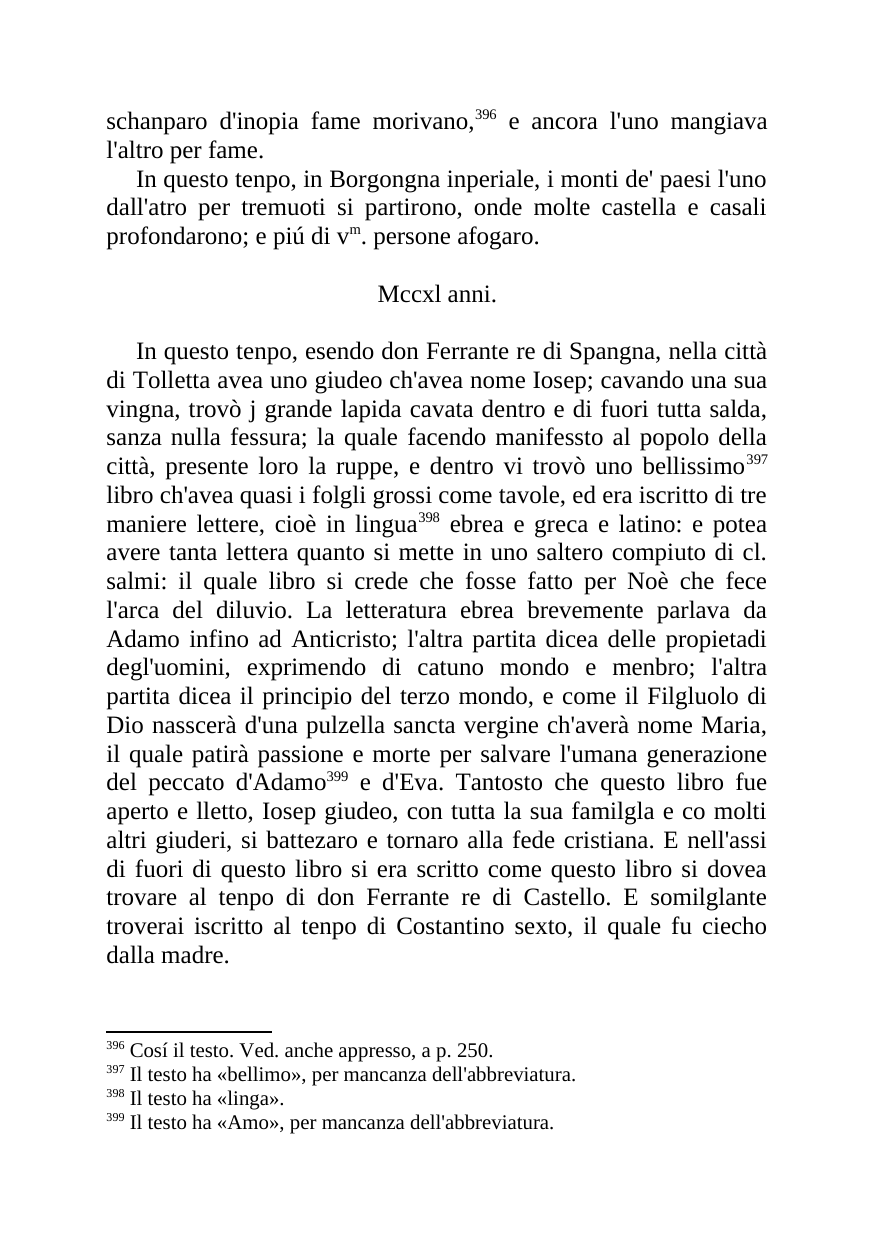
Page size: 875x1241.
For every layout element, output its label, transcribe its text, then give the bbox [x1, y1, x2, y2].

text Il testo ha «bellimo», per mancanza dell'abbreviatura. [106, 1062, 768, 1086]
text Il testo ha «Amo», per mancanza dell'abbreviatura. [106, 1110, 768, 1134]
text Il testo ha «linga». [106, 1086, 768, 1110]
text In questo tenpo, esendo don Ferrante re di Spangna, nella città di Tolletta avea uno giudeo ch'avea nome Iosep; cavando una sua vingna, trovò j grande lapida cavata dentro e di fuori tutta salda, sanza nulla fessura; la quale facendo manifessto al popolo della città, presente loro la ruppe, e dentro vi trovò uno bellissimo libro ch'avea quasi i folgli grossi come tavole, ed era iscritto di tre maniere lettere, cioè in lingua ebrea e greca e latino: e potea avere tanta lettera quanto si mette in uno saltero compiuto di cl. salmi: il quale libro si crede che fosse fatto per Noè che fece l'arca del diluvio. La letteratura ebrea brevemente parlava da Adamo infino ad Anticristo; l'altra partita dicea delle propietadi degl'uomini, exprimendo di catuno mondo e menbro; l'altra partita dicea il principio del terzo mondo, e come il Filgluolo di Dio nasscerà d'una pulzella sancta vergine ch'averà nome Maria, il quale patirà passione e morte per salvare l'umana generazione del peccato d'Adamo e d'Eva. Tantosto che questo libro fue aperto e lletto, Iosep giudeo, con tutta la sua familgla e co molti altri giuderi, si battezaro e tornaro alla fede cristiana. E nell'assi di fuori di questo libro si era scritto come questo libro si dovea trovare al tenpo di don Ferrante re di Castello. E somilglante troverai iscritto al tenpo di Costantino sexto, il quale fu ciecho dalla madre. [106, 336, 768, 969]
text schanparo d'inopia fame morivano, e ancora l'uno mangiava l'altro per fame. [106, 106, 768, 164]
text In questo tenpo, in Borgongna inperiale, i monti de' paesi l'uno dall'atro per tremuoti si partirono, onde molte castella e casali profondarono; e piú di vm. persone afogaro. [106, 164, 768, 250]
text Cosí il testo. Ved. anche appresso, a p. 250. [106, 1038, 768, 1062]
text Mccxl anni. [106, 279, 768, 307]
